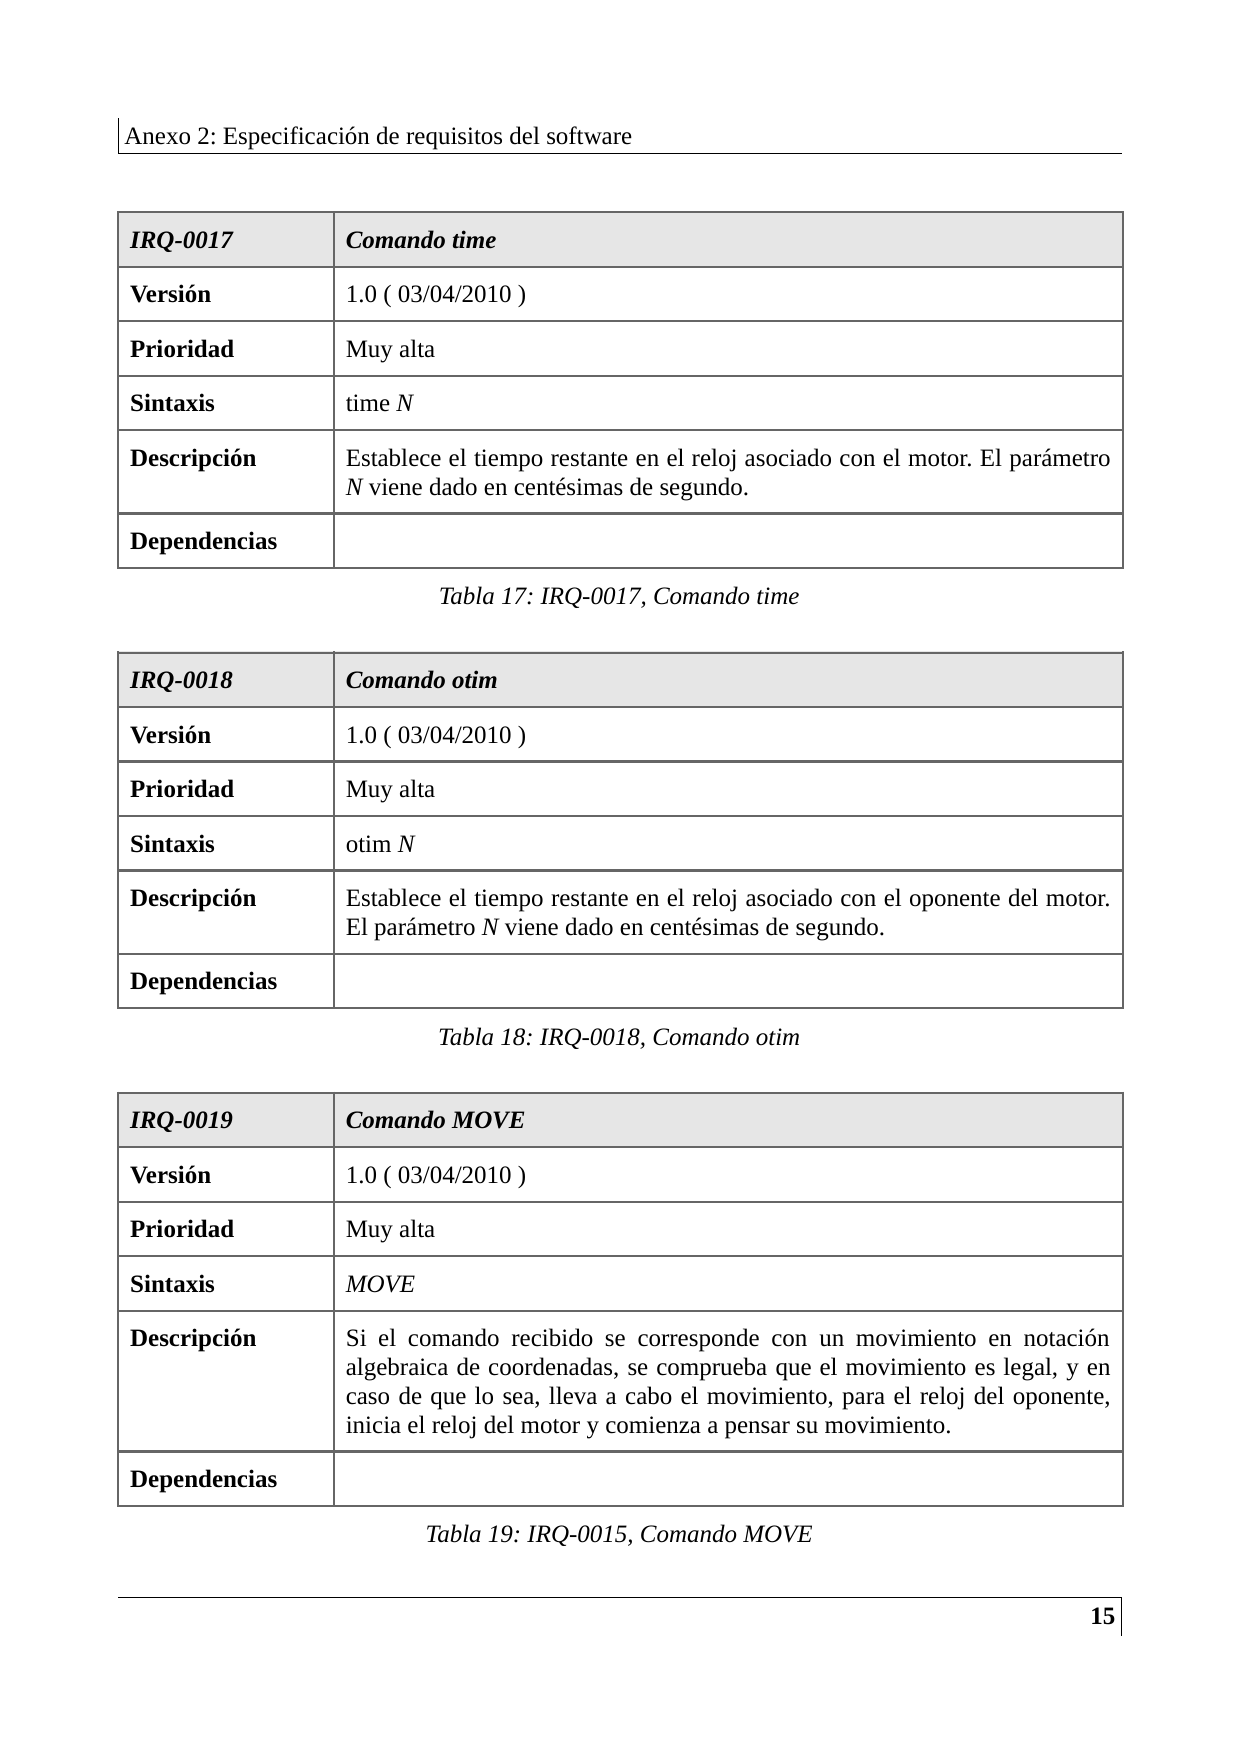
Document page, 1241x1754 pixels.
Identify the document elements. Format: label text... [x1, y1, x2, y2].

table_cell Establece el tiempo restante en el reloj asociado con el oponente del motor. El parámetro N viene dado en centésimas de segundo. [335, 872, 1122, 952]
table_cell otim N [335, 817, 1122, 869]
table_cell Si el comando recibido se corresponde con un movimiento en notación algebraica de coordenadas, se comprueba que el movimiento es legal, y en caso de que lo sea, lleva a cabo el movimiento, para el reloj del oponente, inicia el reloj del motor y comienza a pensar su movimiento. [335, 1312, 1122, 1450]
table_cell 1.0 ( 03/04/2010 ) [335, 268, 1122, 320]
table_cell Descripción [119, 431, 333, 512]
table_cell Versión [119, 1148, 333, 1201]
table_cell Descripción [119, 1312, 333, 1450]
table_cell Muy alta [335, 763, 1122, 815]
table_cell Prioridad [119, 763, 333, 815]
table_cell Descripción [119, 872, 333, 952]
table_cell Versión [119, 708, 333, 760]
table_header Comando otim [335, 654, 1122, 706]
table_cell 1.0 ( 03/04/2010 ) [335, 1148, 1122, 1201]
text Tabla 19: IRQ-0015, Comando MOVE [118, 1519, 1122, 1548]
table_cell MOVE [335, 1257, 1122, 1309]
table_cell 1.0 ( 03/04/2010 ) [335, 708, 1122, 760]
table_cell [335, 1453, 1122, 1505]
table_cell time N [335, 377, 1122, 429]
table_cell Versión [119, 268, 333, 320]
table_cell Dependencias [119, 515, 333, 567]
text Tabla 17: IRQ-0017, Comando time [118, 581, 1122, 610]
table_header IRQ-0017 [119, 213, 333, 266]
table_cell Sintaxis [119, 817, 333, 869]
table_header Comando MOVE [335, 1094, 1122, 1146]
text Tabla 18: IRQ-0018, Comando otim [118, 1022, 1122, 1050]
table_cell Prioridad [119, 322, 333, 374]
table_cell Establece el tiempo restante en el reloj asociado con el motor. El parámetro N viene dado en centésimas de segundo. [335, 431, 1122, 512]
table_header IRQ-0018 [119, 654, 333, 706]
table_cell [335, 515, 1122, 567]
table_cell [335, 955, 1122, 1007]
table_cell Muy alta [335, 1203, 1122, 1255]
table_cell Sintaxis [119, 1257, 333, 1309]
table_cell Muy alta [335, 322, 1122, 374]
table_cell Prioridad [119, 1203, 333, 1255]
table_header IRQ-0019 [119, 1094, 333, 1146]
table_cell Sintaxis [119, 377, 333, 429]
table_cell Dependencias [119, 1453, 333, 1505]
table_cell Dependencias [119, 955, 333, 1007]
table_header Comando time [335, 213, 1122, 266]
